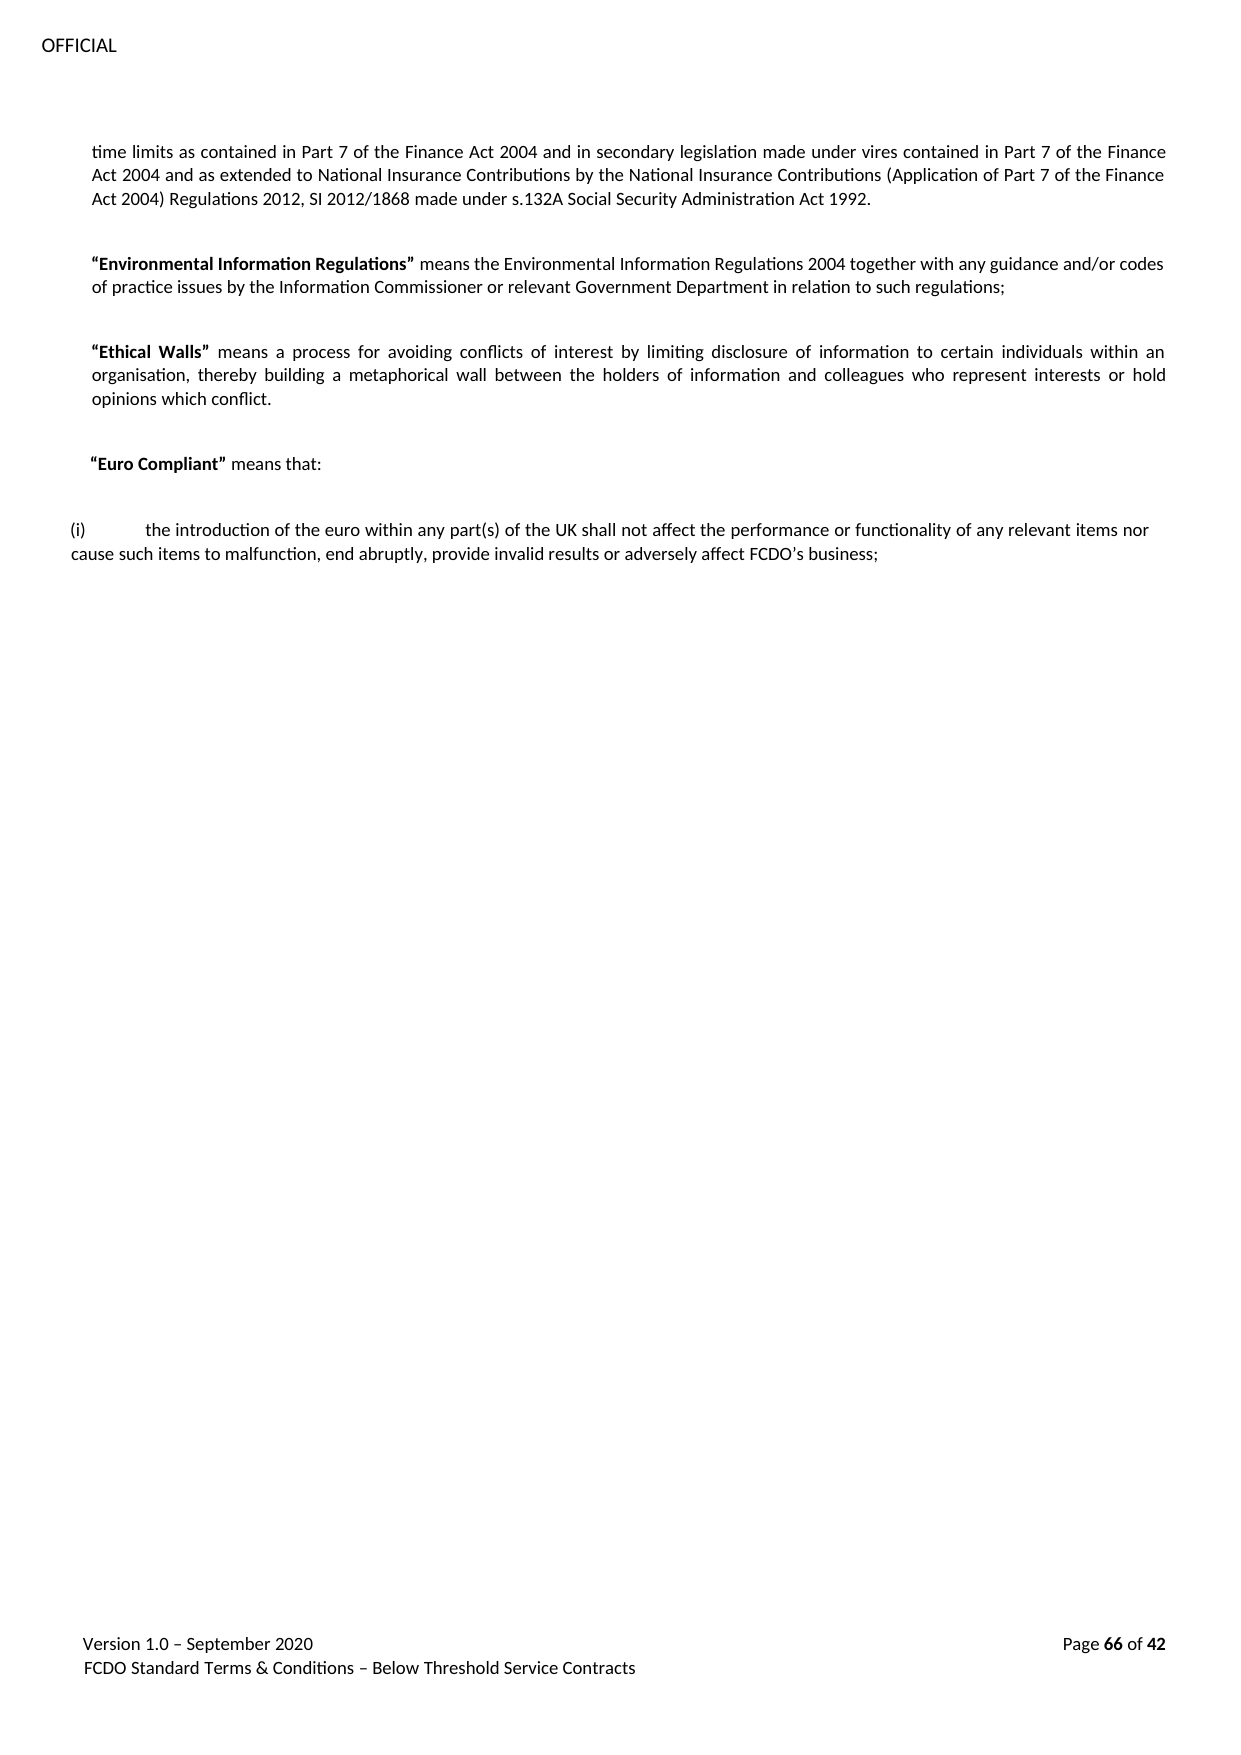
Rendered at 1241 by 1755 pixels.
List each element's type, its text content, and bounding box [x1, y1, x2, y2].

list the introduction of the euro within any part(s) of the UK shall not affect the performance or functionality of any relevant items nor cause such items to malfunction, end abruptly, provide invalid results or adversely affect FCDO’s business; [70, 518, 1166, 565]
text time limits as contained in Part 7 of the Finance Act 2004 and in secondary legislation made under vires contained in Part 7 of the Finance Act 2004 and as extended to National Insurance Contributions by the National Insurance Contributions (Application of Part 7 of the Finance Act 2004) Regulations 2012, SI 2012/1868 made under s.132A Social Security Administration Act 1992. [91, 140, 1166, 210]
text “Environmental Information Regulations” means the Environmental Information Regulations 2004 together with any guidance and/or codes of practice issues by the Information Commissioner or relevant Government Department in relation to such regulations; [91, 252, 1167, 298]
text “Ethical Walls” means a process for avoiding conflicts of interest by limiting disclosure of information to certain individuals within an organisation, thereby building a metaphorical wall between the holders of information and colleagues who represent interests or hold opinions which conflict. [91, 340, 1166, 410]
text “Euro Compliant” means that: [89, 452, 1178, 475]
